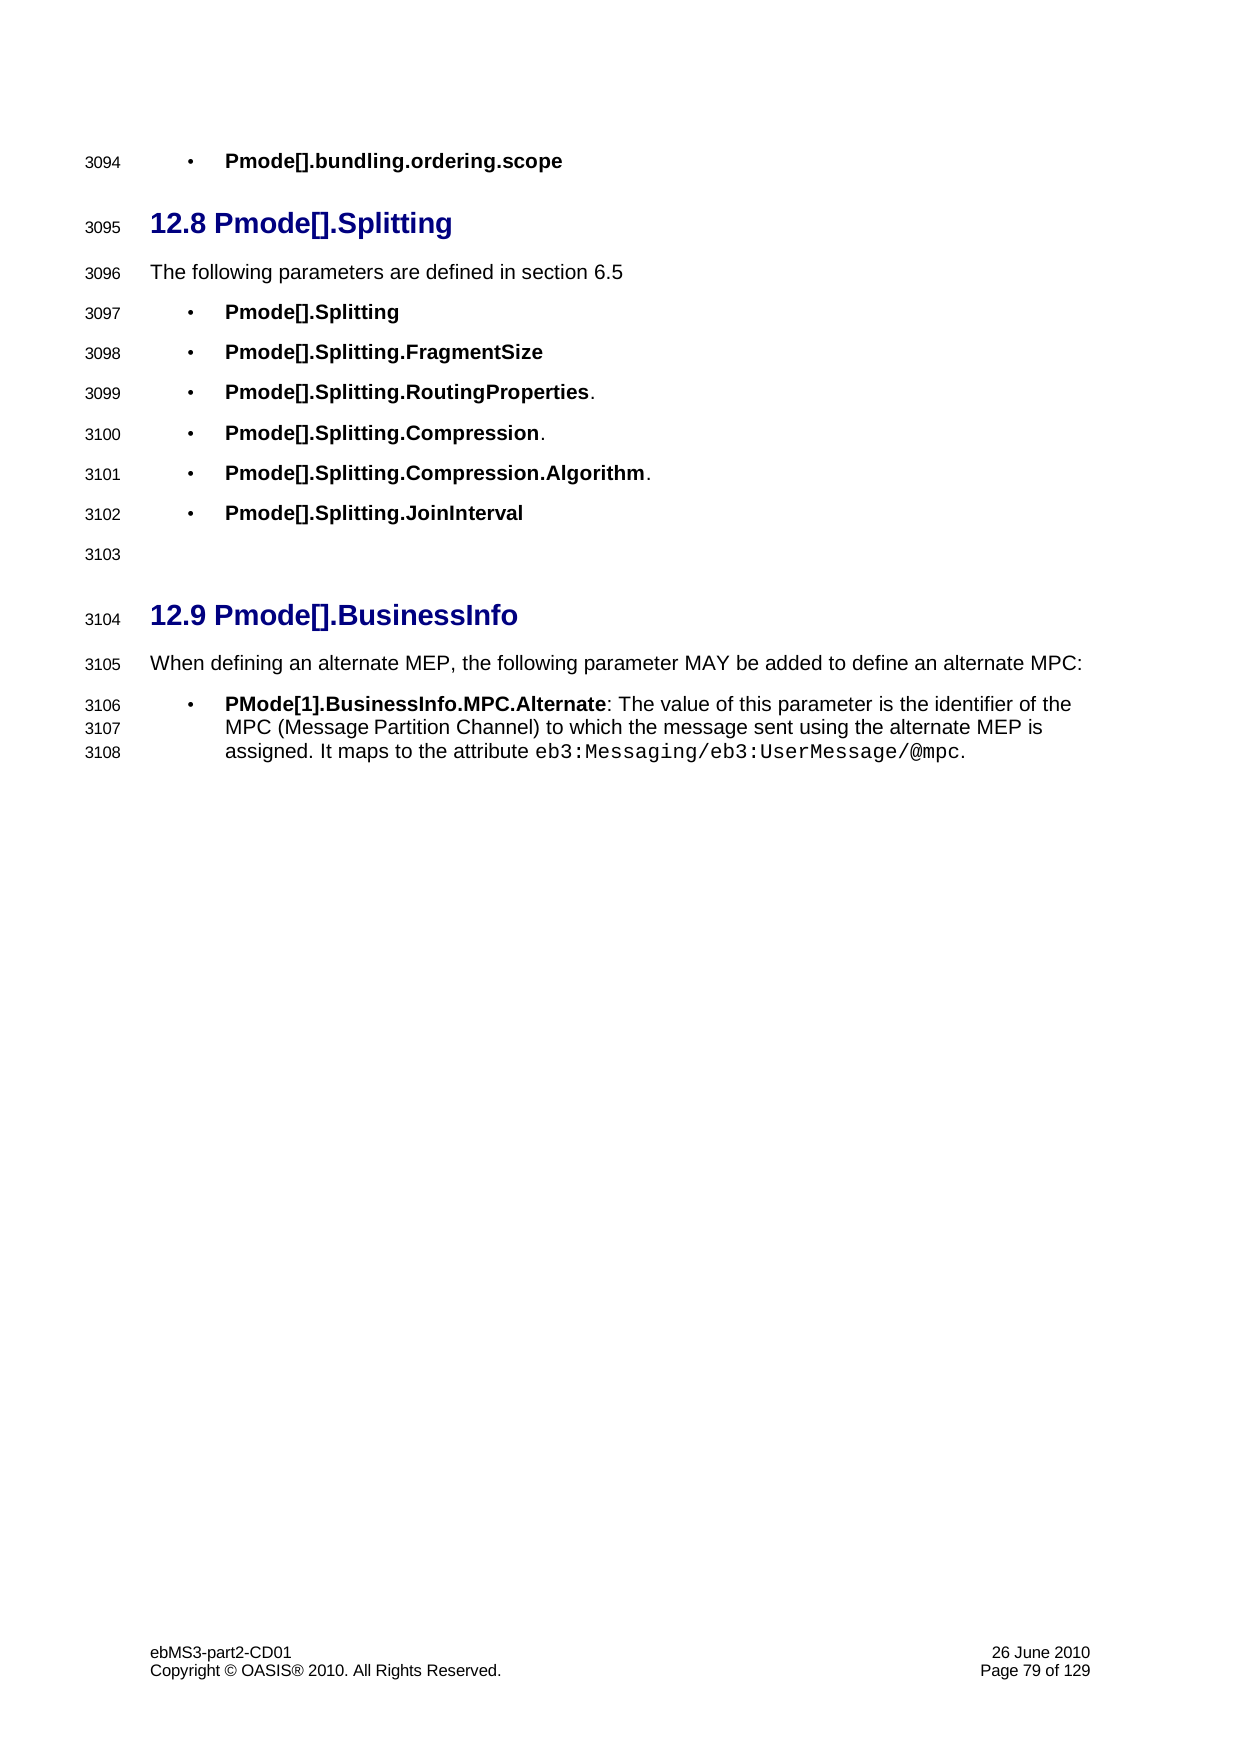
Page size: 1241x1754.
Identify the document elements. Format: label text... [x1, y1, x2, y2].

list Pmode[].Splitting.Compression.Algorithm. [187, 461, 1090, 485]
list Pmode[].Splitting.Compression. [187, 421, 1090, 444]
text The following parameters are defined in section 6.5 [150, 260, 1090, 284]
list PMode[1].BusinessInfo.MPC.Alternate: The value of this parameter is the identifier of the MPC (Message Partition Channel) to which the message sent using the alternate MEP is assigned. It maps to the attribute eb3:Messaging/eb3:UserMessage/@mpc. [187, 692, 1090, 764]
list Pmode[].Splitting.FragmentSize [187, 341, 1090, 364]
list Pmode[].Splitting.RoutingProperties. [187, 381, 1090, 404]
subtitle Pmode[].BusinessInfo [150, 598, 1090, 631]
subtitle Pmode[].Splitting [150, 207, 1090, 239]
list Pmode[].bundling.ordering.scope [187, 150, 1090, 173]
list Pmode[].Splitting.JoinInterval [187, 501, 1090, 525]
list Pmode[].Splitting [187, 300, 1090, 324]
text When defining an alternate MEP, the following parameter MAY be added to define an alternate MPC: [150, 652, 1090, 675]
